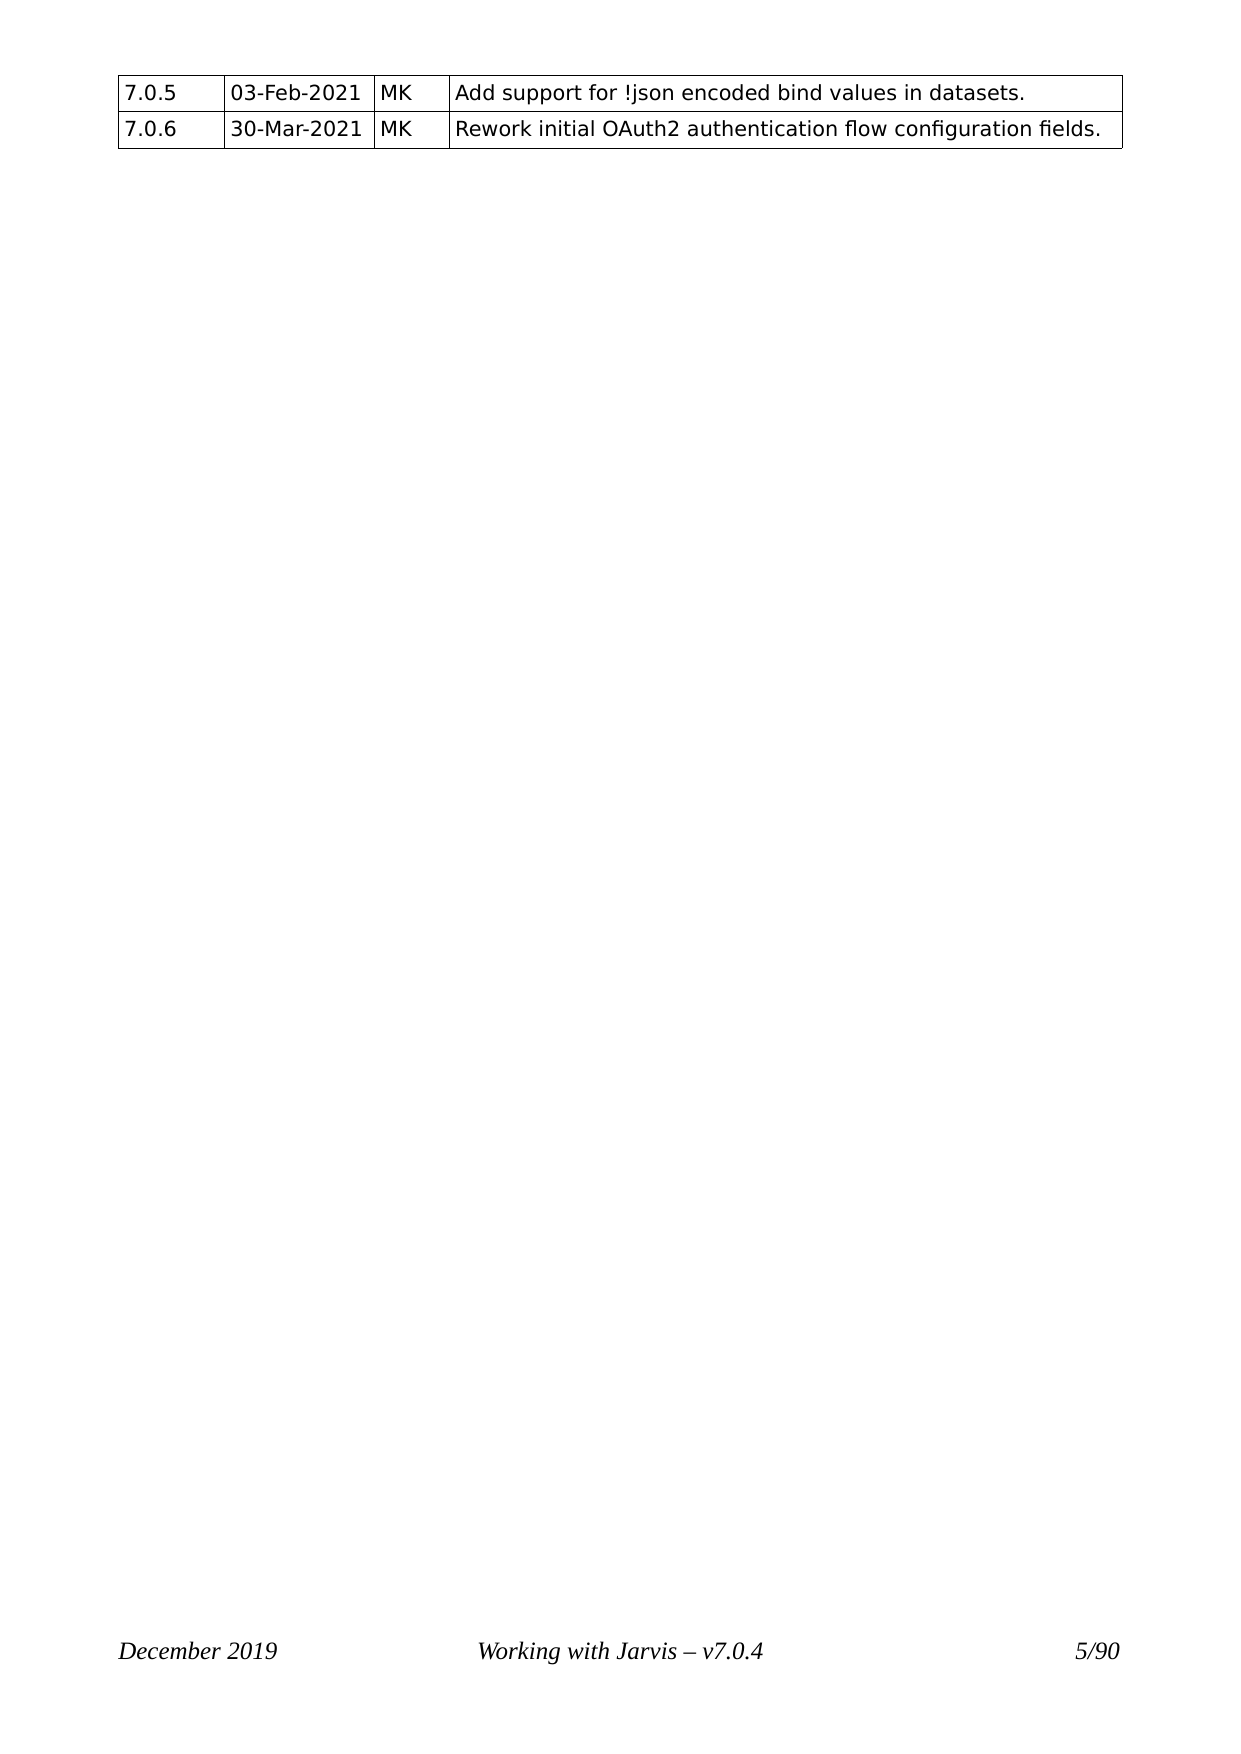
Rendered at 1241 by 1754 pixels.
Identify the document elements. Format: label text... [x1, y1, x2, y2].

table_cell 7.0.6 [119, 112, 224, 147]
table_cell 7.0.5 [119, 76, 224, 111]
table_cell Add support for !json encoded bind values in datasets. [450, 76, 1122, 111]
table_cell 03-Feb-2021 [225, 76, 374, 111]
table_cell MK [375, 112, 449, 147]
table_cell 30-Mar-2021 [225, 112, 374, 147]
table_cell MK [375, 76, 449, 111]
table_cell Rework initial OAuth2 authentication flow configuration fields. [450, 112, 1122, 147]
